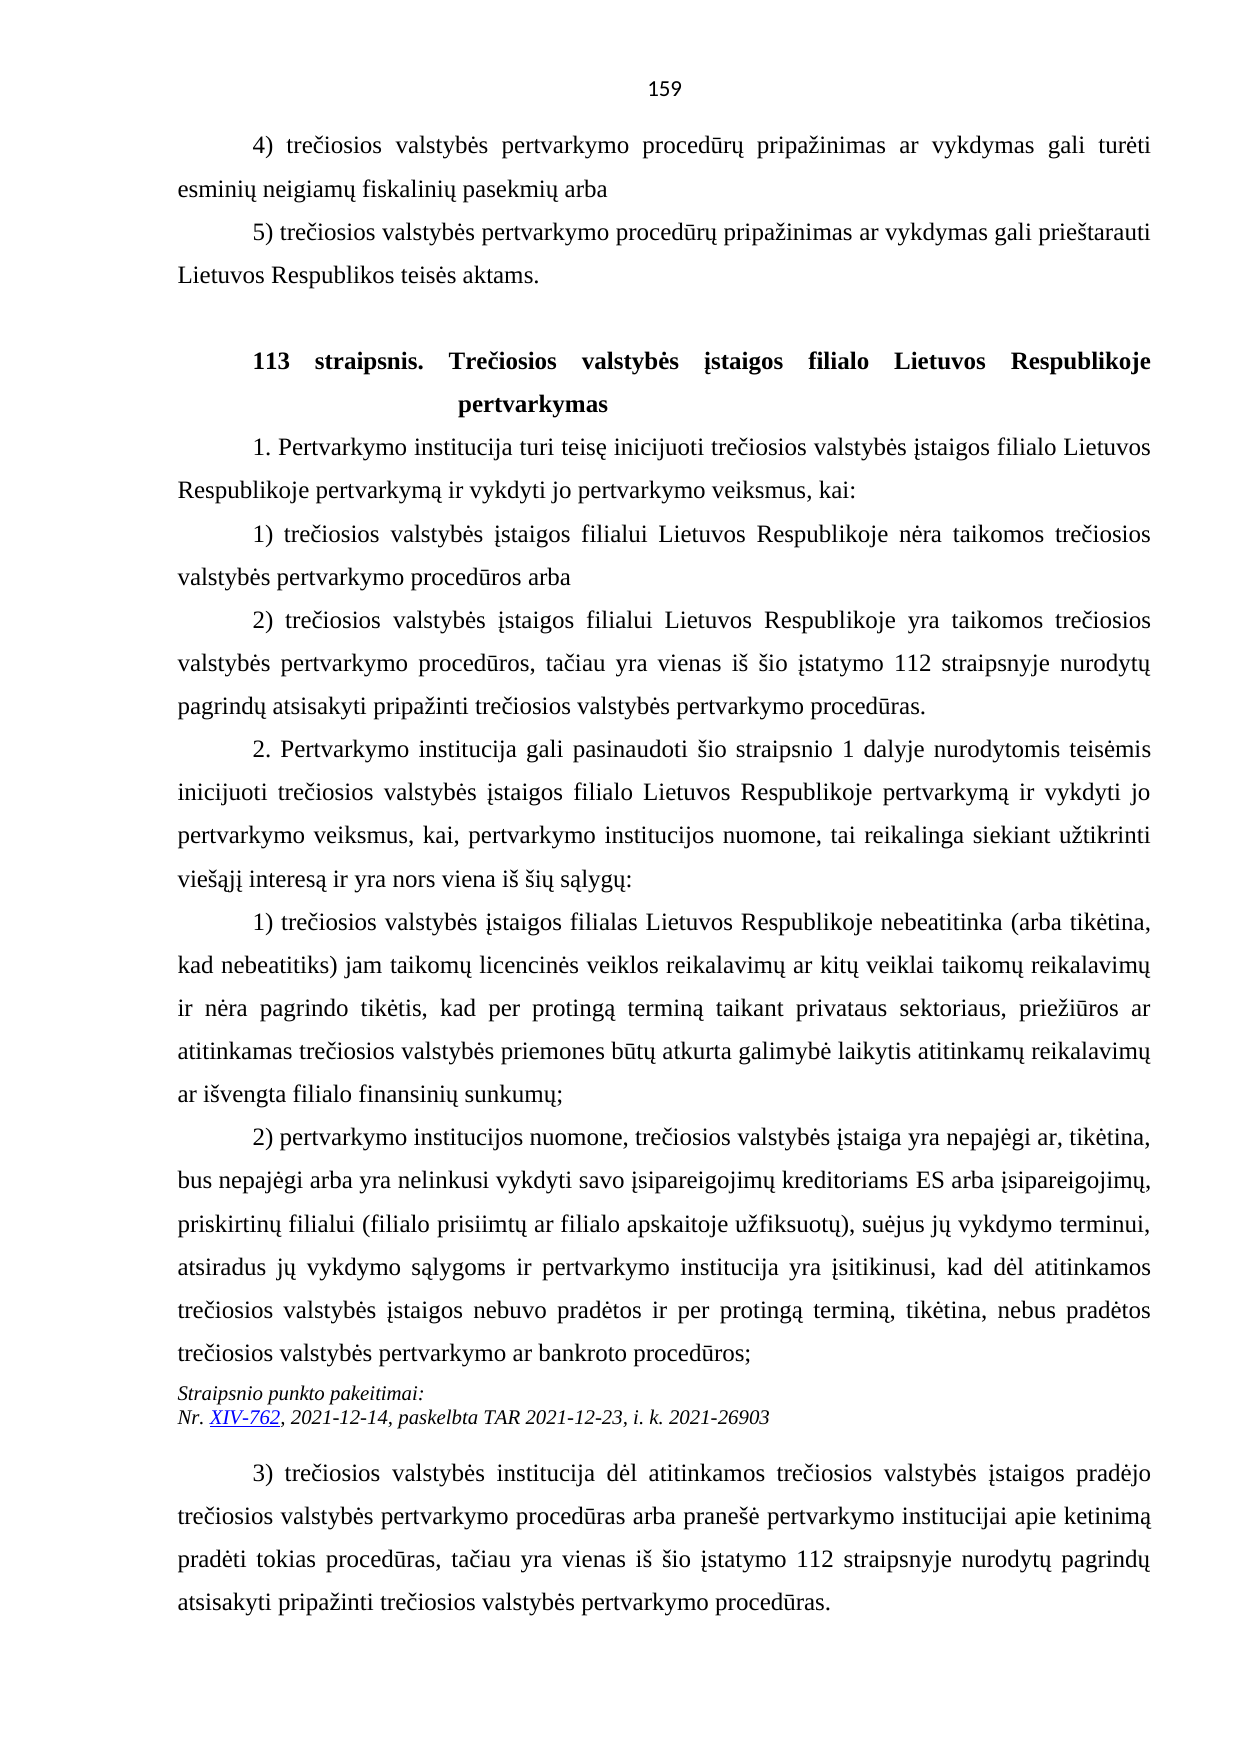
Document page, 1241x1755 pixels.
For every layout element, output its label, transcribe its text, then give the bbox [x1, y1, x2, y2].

text 2. Pertvarkymo institucija gali pasinaudoti šio straipsnio 1 dalyje nurodytomis teisėmis inicijuoti trečiosios valstybės įstaigos filialo Lietuvos Respublikoje pertvarkymą ir vykdyti jo pertvarkymo veiksmus, kai, pertvarkymo institucijos nuomone, tai reikalinga siekiant užtikrinti viešąjį interesą ir yra nors viena iš šių sąlygų: [177, 734, 1152, 892]
text 4) trečiosios valstybės pertvarkymo procedūrų pripažinimas ar vykdymas gali turėti esminių neigiamų fiskalinių pasekmių arba [177, 131, 1152, 202]
text 1. Pertvarkymo institucija turi teisę inicijuoti trečiosios valstybės įstaigos filialo Lietuvos Respublikoje pertvarkymą ir vykdyti jo pertvarkymo veiksmus, kai: [177, 432, 1152, 504]
text 113 straipsnis. Trečiosios valstybės įstaigos filialo Lietuvos Respublikoje pertvarkymas [252, 346, 1152, 418]
text Nr. XIV-762, 2021-12-14, paskelbta TAR 2021-12-23, i. k. 2021-26903 [177, 1405, 1152, 1429]
text 1) trečiosios valstybės įstaigos filialas Lietuvos Respublikoje nebeatitinka (arba tikėtina, kad nebeatitiks) jam taikomų licencinės veiklos reikalavimų ar kitų veiklai taikomų reikalavimų ir nėra pagrindo tikėtis, kad per protingą terminą taikant privataus sektoriaus, priežiūros ar atitinkamas trečiosios valstybės priemones būtų atkurta galimybė laikytis atitinkamų reikalavimų ar išvengta filialo finansinių sunkumų; [177, 907, 1152, 1108]
text Straipsnio punkto pakeitimai: [177, 1381, 1152, 1405]
text 5) trečiosios valstybės pertvarkymo procedūrų pripažinimas ar vykdymas gali prieštarauti Lietuvos Respublikos teisės aktams. [177, 217, 1152, 289]
text 2) pertvarkymo institucijos nuomone, trečiosios valstybės įstaiga yra nepajėgi ar, tikėtina, bus nepajėgi arba yra nelinkusi vykdyti savo įsipareigojimų kreditoriams ES arba įsipareigojimų, priskirtinų filialui (filialo prisiimtų ar filialo apskaitoje užfiksuotų), suėjus jų vykdymo terminui, atsiradus jų vykdymo sąlygoms ir pertvarkymo institucija yra įsitikinusi, kad dėl atitinkamos trečiosios valstybės įstaigos nebuvo pradėtos ir per protingą terminą, tikėtina, nebus pradėtos trečiosios valstybės pertvarkymo ar bankroto procedūros; [177, 1122, 1152, 1367]
text 3) trečiosios valstybės institucija dėl atitinkamos trečiosios valstybės įstaigos pradėjo trečiosios valstybės pertvarkymo procedūras arba pranešė pertvarkymo institucijai apie ketinimą pradėti tokias procedūras, tačiau yra vienas iš šio įstatymo 112 straipsnyje nurodytų pagrindų atsisakyti pripažinti trečiosios valstybės pertvarkymo procedūras. [177, 1458, 1152, 1616]
text 1) trečiosios valstybės įstaigos filialui Lietuvos Respublikoje nėra taikomos trečiosios valstybės pertvarkymo procedūros arba [177, 519, 1152, 591]
text 2) trečiosios valstybės įstaigos filialui Lietuvos Respublikoje yra taikomos trečiosios valstybės pertvarkymo procedūros, tačiau yra vienas iš šio įstatymo 112 straipsnyje nurodytų pagrindų atsisakyti pripažinti trečiosios valstybės pertvarkymo procedūras. [177, 605, 1152, 720]
